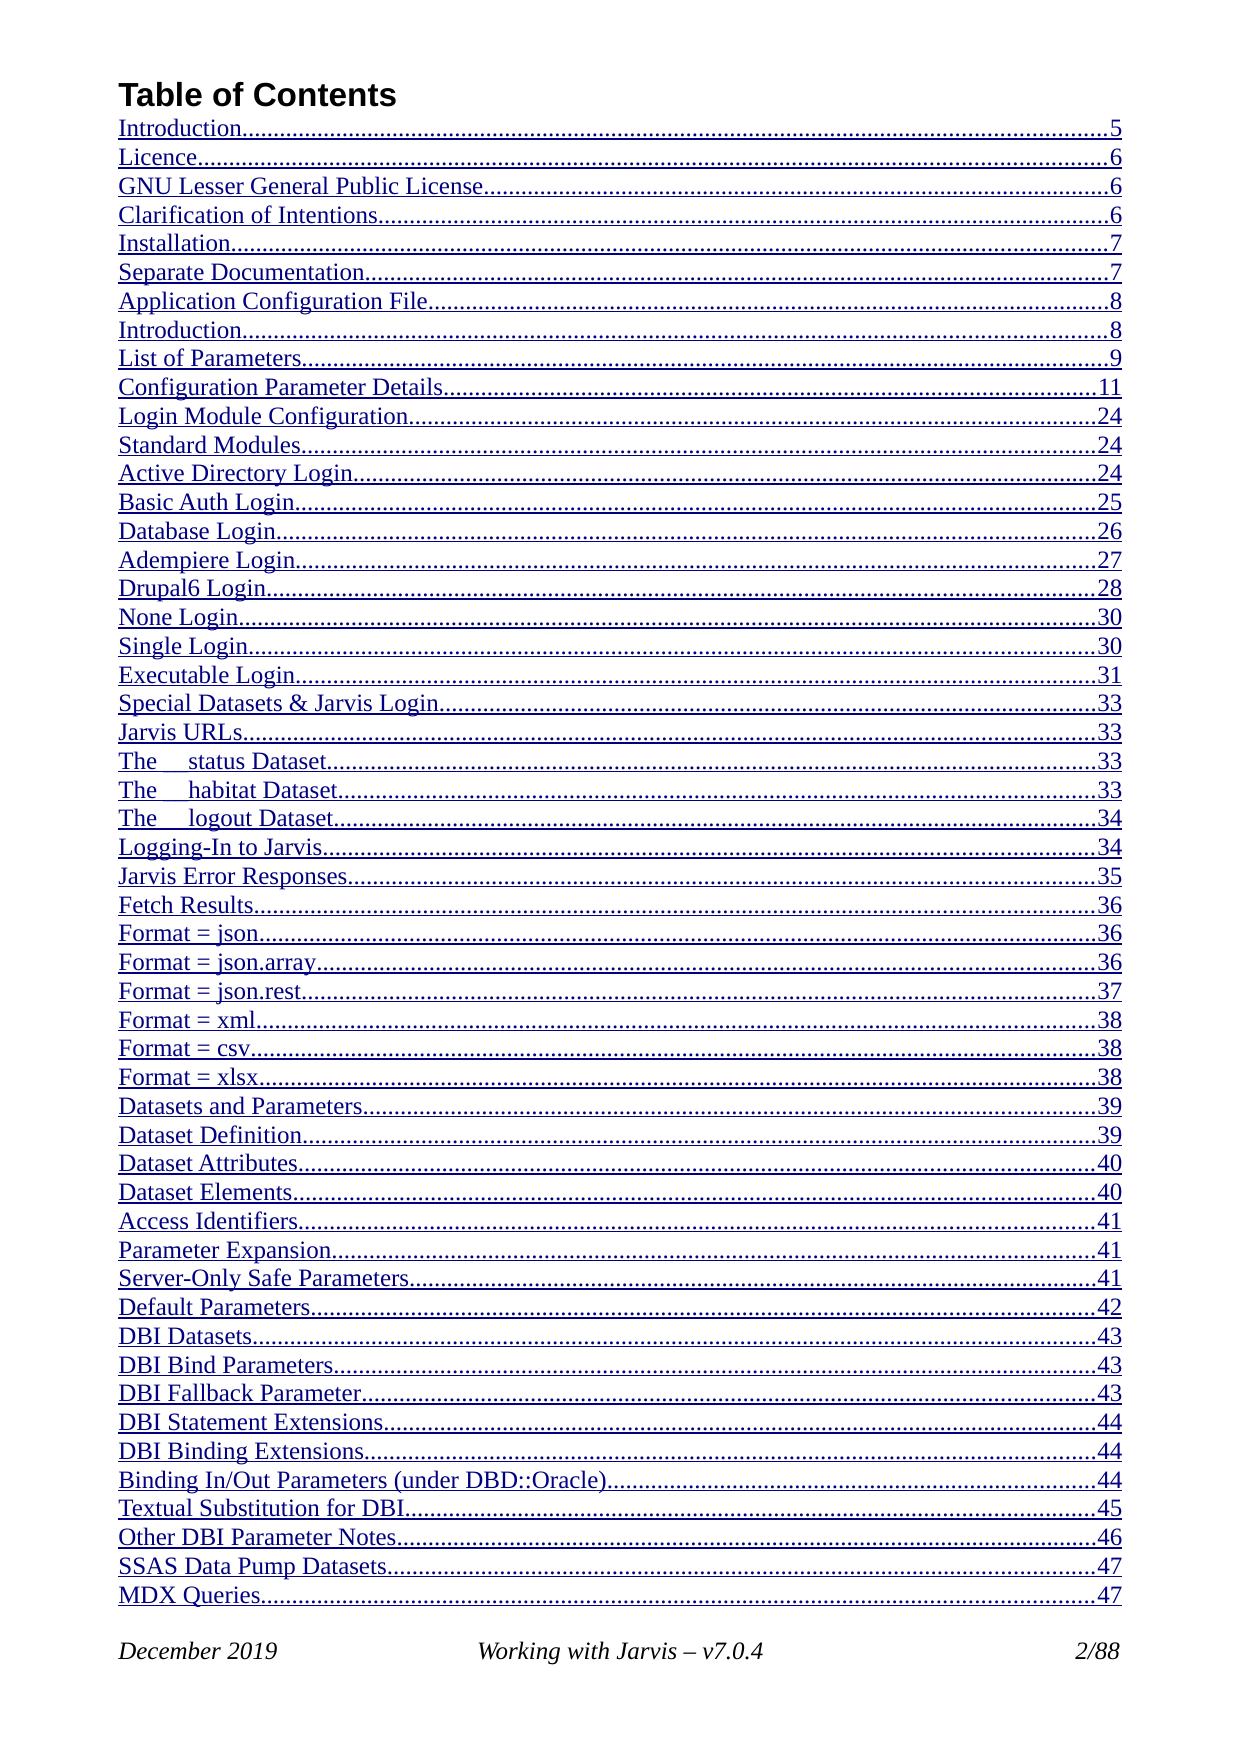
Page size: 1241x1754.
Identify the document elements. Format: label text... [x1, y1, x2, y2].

text GNU Lesser General Public License 6 [118, 171, 1122, 196]
text Standard Modules 24 [118, 430, 1122, 455]
text Format = json.array 36 [118, 947, 1122, 972]
text Separate Documentation 7 [118, 257, 1122, 282]
text Adempiere Login 27 [118, 545, 1122, 570]
text List of Parameters 9 [118, 343, 1122, 368]
text MDX Queries 47 [118, 1580, 1122, 1605]
text Fetch Results 36 [118, 890, 1122, 915]
text DBI Bind Parameters 43 [118, 1350, 1122, 1375]
text Logging-In to Jarvis 34 [118, 832, 1122, 857]
text Parameter Expansion 41 [118, 1235, 1122, 1260]
text SSAS Data Pump Datasets 47 [118, 1551, 1122, 1576]
text The __status Dataset 33 [118, 746, 1122, 771]
text DBI Datasets 43 [118, 1321, 1122, 1346]
text Textual Substitution for DBI 45 [118, 1493, 1122, 1518]
text Datasets and Parameters 39 [118, 1091, 1122, 1116]
text Jarvis Error Responses 35 [118, 861, 1122, 886]
text DBI Binding Extensions 44 [118, 1436, 1122, 1461]
text Configuration Parameter Details 11 [118, 372, 1122, 397]
text Introduction 5 [118, 113, 1122, 138]
text Drupal6 Login 28 [118, 573, 1122, 598]
text Binding In/Out Parameters (under DBD::Oracle) 44 [118, 1465, 1122, 1490]
text Single Login 30 [118, 631, 1122, 656]
text Format = xml 38 [118, 1005, 1122, 1030]
text DBI Statement Extensions 44 [118, 1407, 1122, 1432]
text None Login 30 [118, 602, 1122, 627]
text Installation 7 [118, 228, 1122, 253]
text Introduction 8 [118, 315, 1122, 340]
text Format = json 36 [118, 918, 1122, 943]
text Application Configuration File 8 [118, 286, 1122, 311]
text Server-Only Safe Parameters 41 [118, 1263, 1122, 1288]
text Executable Login 31 [118, 660, 1122, 685]
text The __habitat Dataset 33 [118, 775, 1122, 800]
text Access Identifiers 41 [118, 1206, 1122, 1231]
text Basic Auth Login 25 [118, 487, 1122, 512]
text Special Datasets & Jarvis Login 33 [118, 688, 1122, 713]
text Jarvis URLs 33 [118, 717, 1122, 742]
text Dataset Definition 39 [118, 1120, 1122, 1145]
text Other DBI Parameter Notes 46 [118, 1522, 1122, 1547]
text Dataset Elements 40 [118, 1177, 1122, 1202]
text Database Login 26 [118, 516, 1122, 541]
text DBI Fallback Parameter 43 [118, 1378, 1122, 1403]
text Dataset Attributes 40 [118, 1148, 1122, 1173]
subtitle Table of Contents [118, 75, 1122, 113]
text Format = csv 38 [118, 1033, 1122, 1058]
text The __logout Dataset 34 [118, 803, 1122, 828]
text Default Parameters 42 [118, 1292, 1122, 1317]
text Format = xlsx 38 [118, 1062, 1122, 1087]
text Format = json.rest 37 [118, 976, 1122, 1001]
text Licence 6 [118, 142, 1122, 167]
text Active Directory Login 24 [118, 458, 1122, 483]
text Login Module Configuration 24 [118, 401, 1122, 426]
text Clarification of Intentions 6 [118, 200, 1122, 225]
